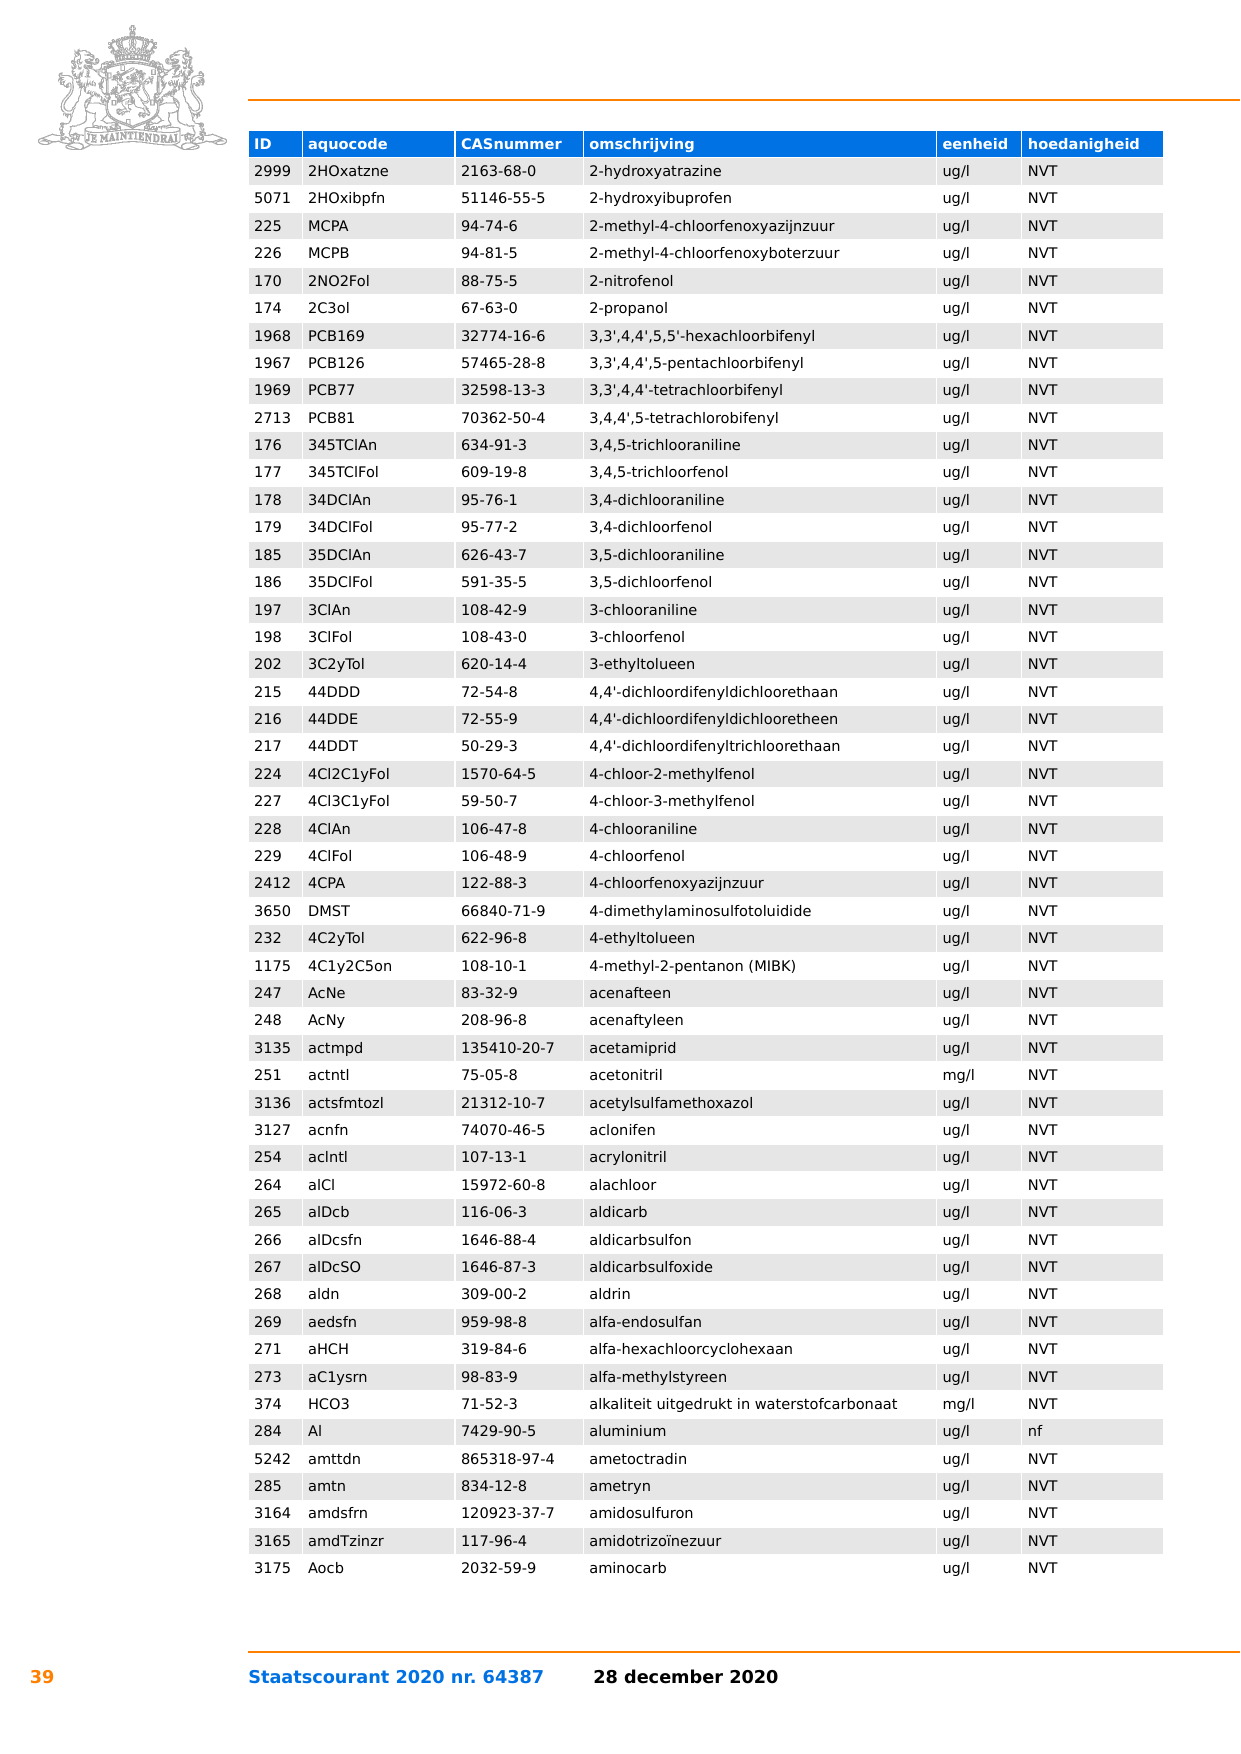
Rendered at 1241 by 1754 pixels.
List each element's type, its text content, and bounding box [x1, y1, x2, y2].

table_cell 174 [249, 295, 302, 322]
table_cell 3,4,4',5-tetrachlorobifenyl [584, 405, 936, 431]
table_cell 865318-97-4 [456, 1446, 583, 1472]
table_cell 2-methyl-4-chloorfenoxyazijnzuur [584, 213, 936, 239]
table_cell 232 [249, 925, 302, 952]
table_cell 620-14-4 [456, 651, 583, 678]
table_cell 71-52-3 [456, 1391, 583, 1417]
table_cell 116-06-3 [456, 1199, 583, 1226]
table_cell ug/l [937, 268, 1021, 294]
table_cell 1969 [249, 378, 302, 404]
table_cell 74070-46-5 [456, 1117, 583, 1143]
table_cell 609-19-8 [456, 460, 583, 486]
table_cell acenafteen [584, 980, 936, 1007]
table_cell 98-83-9 [456, 1364, 583, 1390]
table_cell NVT [1022, 1391, 1163, 1417]
table_cell ug/l [937, 1446, 1021, 1472]
table_cell 3,5-dichlooraniline [584, 542, 936, 568]
table_cell alfa-methylstyreen [584, 1364, 936, 1390]
table_cell ug/l [937, 1117, 1021, 1143]
table_cell 170 [249, 268, 302, 294]
table_cell 59-50-7 [456, 789, 583, 815]
table_cell 108-10-1 [456, 953, 583, 979]
table_cell 248 [249, 1008, 302, 1034]
table_cell aHCH [303, 1336, 454, 1363]
table_cell 4,4'-dichloordifenyldichlooretheen [584, 706, 936, 733]
table_cell 2-propanol [584, 295, 936, 322]
table_cell 4,4'-dichloordifenyltrichloorethaan [584, 734, 936, 760]
table_cell NVT [1022, 706, 1163, 733]
table_cell 634-91-3 [456, 432, 583, 459]
table_cell 226 [249, 241, 302, 267]
table_cell 3,5-dichloorfenol [584, 569, 936, 596]
table_cell 374 [249, 1391, 302, 1417]
table_cell ug/l [937, 542, 1021, 568]
table_cell alfa-hexachloorcyclohexaan [584, 1336, 936, 1363]
table_cell amtn [303, 1473, 454, 1500]
table_cell ug/l [937, 1309, 1021, 1335]
table_cell 3C2yTol [303, 651, 454, 678]
table_cell ug/l [937, 1419, 1021, 1445]
table_cell 224 [249, 761, 302, 787]
table_cell 225 [249, 213, 302, 239]
table_cell 1968 [249, 323, 302, 349]
table_cell 319-84-6 [456, 1336, 583, 1363]
table_cell NVT [1022, 871, 1163, 897]
table_cell NVT [1022, 843, 1163, 869]
table_cell NVT [1022, 1336, 1163, 1363]
table_cell NVT [1022, 761, 1163, 787]
table_cell 3-chlooraniline [584, 597, 936, 623]
table_cell ug/l [937, 295, 1021, 322]
table_cell amttdn [303, 1446, 454, 1472]
table_cell aminocarb [584, 1556, 936, 1582]
table_cell NVT [1022, 432, 1163, 459]
table_cell ug/l [937, 1227, 1021, 1253]
table_cell NVT [1022, 1227, 1163, 1253]
table_cell alDcsfn [303, 1227, 454, 1253]
table_cell aclonifen [584, 1117, 936, 1143]
table_cell NVT [1022, 1556, 1163, 1582]
table_cell 216 [249, 706, 302, 733]
table_cell 72-55-9 [456, 706, 583, 733]
table_cell 2999 [249, 158, 302, 185]
table_cell AcNy [303, 1008, 454, 1034]
table_cell 4C1y2C5on [303, 953, 454, 979]
table_cell PCB126 [303, 350, 454, 376]
table_cell NVT [1022, 898, 1163, 924]
table_cell aldicarbsulfoxide [584, 1254, 936, 1281]
table_cell 4-chloorfenoxyazijnzuur [584, 871, 936, 897]
table_cell PCB77 [303, 378, 454, 404]
table_cell ug/l [937, 432, 1021, 459]
table_cell ug/l [937, 460, 1021, 486]
table_cell 2C3ol [303, 295, 454, 322]
table_cell aldicarb [584, 1199, 936, 1226]
table_cell 21312-10-7 [456, 1090, 583, 1116]
table_cell 3136 [249, 1090, 302, 1116]
table_cell 229 [249, 843, 302, 869]
table_cell 208-96-8 [456, 1008, 583, 1034]
table_cell 2412 [249, 871, 302, 897]
table_cell NVT [1022, 1035, 1163, 1061]
table_cell 1646-87-3 [456, 1254, 583, 1281]
table_cell 3,4,5-trichloorfenol [584, 460, 936, 486]
table_cell ug/l [937, 953, 1021, 979]
table_cell ug/l [937, 241, 1021, 267]
table_cell 176 [249, 432, 302, 459]
table_cell 3175 [249, 1556, 302, 1582]
table_cell ug/l [937, 706, 1021, 733]
table_cell ug/l [937, 405, 1021, 431]
table_cell NVT [1022, 1528, 1163, 1554]
table_header ID [249, 131, 302, 157]
table_cell 107-13-1 [456, 1145, 583, 1171]
table_cell NVT [1022, 597, 1163, 623]
table_cell alDcSO [303, 1254, 454, 1281]
table_cell 309-00-2 [456, 1282, 583, 1308]
table_cell ug/l [937, 515, 1021, 541]
table_cell 591-35-5 [456, 569, 583, 596]
table_cell NVT [1022, 487, 1163, 513]
table_cell 4ClFol [303, 843, 454, 869]
table_header aquocode [303, 131, 454, 157]
table_cell ug/l [937, 213, 1021, 239]
table_cell NVT [1022, 925, 1163, 952]
table_cell NVT [1022, 1145, 1163, 1171]
table_cell 4Cl2C1yFol [303, 761, 454, 787]
table_cell ug/l [937, 158, 1021, 185]
table_cell 4C2yTol [303, 925, 454, 952]
table_cell 35DClAn [303, 542, 454, 568]
table_cell NVT [1022, 1282, 1163, 1308]
table_cell ug/l [937, 761, 1021, 787]
table_cell 1646-88-4 [456, 1227, 583, 1253]
table_header omschrijving [584, 131, 936, 157]
table_cell 2032-59-9 [456, 1556, 583, 1582]
table_cell PCB81 [303, 405, 454, 431]
table_cell 3165 [249, 1528, 302, 1554]
table_cell ug/l [937, 1501, 1021, 1527]
table_cell NVT [1022, 1008, 1163, 1034]
table_cell 106-47-8 [456, 816, 583, 842]
table_cell MCPB [303, 241, 454, 267]
table_cell 3,4,5-trichlooraniline [584, 432, 936, 459]
table_cell acetylsulfamethoxazol [584, 1090, 936, 1116]
table_cell nf [1022, 1419, 1163, 1445]
table_cell aldicarbsulfon [584, 1227, 936, 1253]
table_cell NVT [1022, 1117, 1163, 1143]
table_cell 4-ethyltolueen [584, 925, 936, 952]
table_cell 108-42-9 [456, 597, 583, 623]
table_cell acetonitril [584, 1063, 936, 1089]
table_cell 106-48-9 [456, 843, 583, 869]
table_cell 32598-13-3 [456, 378, 583, 404]
table_cell ug/l [937, 871, 1021, 897]
table_cell 83-32-9 [456, 980, 583, 1007]
table_cell 177 [249, 460, 302, 486]
table_cell 95-77-2 [456, 515, 583, 541]
table_cell 44DDE [303, 706, 454, 733]
table_cell NVT [1022, 378, 1163, 404]
table_cell alfa-endosulfan [584, 1309, 936, 1335]
table_cell NVT [1022, 213, 1163, 239]
table_cell 4ClAn [303, 816, 454, 842]
table_cell 4-chloorfenol [584, 843, 936, 869]
table_cell 4,4'-dichloordifenyldichloorethaan [584, 679, 936, 705]
table_cell acnfn [303, 1117, 454, 1143]
table_cell ametoctradin [584, 1446, 936, 1472]
table_cell ug/l [937, 378, 1021, 404]
table_cell 345TClAn [303, 432, 454, 459]
table_cell 4-chloor-2-methylfenol [584, 761, 936, 787]
table_cell NVT [1022, 679, 1163, 705]
table_cell 626-43-7 [456, 542, 583, 568]
table_cell amidotrizoïnezuur [584, 1528, 936, 1554]
table_cell 834-12-8 [456, 1473, 583, 1500]
table_cell 88-75-5 [456, 268, 583, 294]
table_cell 5071 [249, 186, 302, 212]
table_cell MCPA [303, 213, 454, 239]
table_cell 122-88-3 [456, 871, 583, 897]
table_cell alCl [303, 1172, 454, 1198]
table_cell 228 [249, 816, 302, 842]
table_cell Al [303, 1419, 454, 1445]
table_cell alachloor [584, 1172, 936, 1198]
table_cell NVT [1022, 1309, 1163, 1335]
table_cell NVT [1022, 1473, 1163, 1500]
table_cell NVT [1022, 1172, 1163, 1198]
table_cell 2NO2Fol [303, 268, 454, 294]
table_cell 67-63-0 [456, 295, 583, 322]
table_cell aldn [303, 1282, 454, 1308]
table_cell 959-98-8 [456, 1309, 583, 1335]
table_cell ug/l [937, 925, 1021, 952]
table_cell NVT [1022, 624, 1163, 650]
table_cell NVT [1022, 1446, 1163, 1472]
table_cell 198 [249, 624, 302, 650]
table_cell 72-54-8 [456, 679, 583, 705]
table_cell NVT [1022, 350, 1163, 376]
table_cell ug/l [937, 734, 1021, 760]
table_cell NVT [1022, 186, 1163, 212]
table_cell ug/l [937, 898, 1021, 924]
table_cell 247 [249, 980, 302, 1007]
table_cell aluminium [584, 1419, 936, 1445]
table_cell 117-96-4 [456, 1528, 583, 1554]
table_cell ug/l [937, 186, 1021, 212]
table_cell 217 [249, 734, 302, 760]
table_cell amdTzinzr [303, 1528, 454, 1554]
table_cell 2-methyl-4-chloorfenoxyboterzuur [584, 241, 936, 267]
table_cell 2-hydroxyatrazine [584, 158, 936, 185]
table_cell 265 [249, 1199, 302, 1226]
table_cell 345TClFol [303, 460, 454, 486]
table_cell 4-chloor-3-methylfenol [584, 789, 936, 815]
table_cell 95-76-1 [456, 487, 583, 513]
table_cell 50-29-3 [456, 734, 583, 760]
table_cell 44DDT [303, 734, 454, 760]
table_cell ug/l [937, 980, 1021, 1007]
table_cell 35DClFol [303, 569, 454, 596]
table_cell 57465-28-8 [456, 350, 583, 376]
picture [38, 25, 227, 150]
table_cell 5242 [249, 1446, 302, 1472]
table_cell amdsfrn [303, 1501, 454, 1527]
table_cell ug/l [937, 569, 1021, 596]
table_cell PCB169 [303, 323, 454, 349]
table_cell 3-ethyltolueen [584, 651, 936, 678]
table_cell 66840-71-9 [456, 898, 583, 924]
table_cell NVT [1022, 1199, 1163, 1226]
table_cell 7429-90-5 [456, 1419, 583, 1445]
table_cell 268 [249, 1282, 302, 1308]
table_header eenheid [937, 131, 1021, 157]
table_cell aC1ysrn [303, 1364, 454, 1390]
table_cell 285 [249, 1473, 302, 1500]
table_cell NVT [1022, 651, 1163, 678]
table_cell 197 [249, 597, 302, 623]
table_cell 202 [249, 651, 302, 678]
table_cell 34DClFol [303, 515, 454, 541]
table_cell aclntl [303, 1145, 454, 1171]
table_cell ug/l [937, 816, 1021, 842]
table_cell aldrin [584, 1282, 936, 1308]
table_cell ug/l [937, 1035, 1021, 1061]
table_cell 622-96-8 [456, 925, 583, 952]
table_cell aedsfn [303, 1309, 454, 1335]
table_cell DMST [303, 898, 454, 924]
table_cell ametryn [584, 1473, 936, 1500]
table_cell NVT [1022, 542, 1163, 568]
table_cell 4Cl3C1yFol [303, 789, 454, 815]
table_cell ug/l [937, 487, 1021, 513]
table_cell 264 [249, 1172, 302, 1198]
table_cell NVT [1022, 1501, 1163, 1527]
table_cell ug/l [937, 1282, 1021, 1308]
table_cell acrylonitril [584, 1145, 936, 1171]
table_cell ug/l [937, 597, 1021, 623]
table_cell 2-nitrofenol [584, 268, 936, 294]
table_cell actntl [303, 1063, 454, 1089]
table_cell 75-05-8 [456, 1063, 583, 1089]
table_cell acenaftyleen [584, 1008, 936, 1034]
table_cell 215 [249, 679, 302, 705]
table_cell ug/l [937, 624, 1021, 650]
table_cell NVT [1022, 323, 1163, 349]
table_cell NVT [1022, 405, 1163, 431]
table_cell 94-81-5 [456, 241, 583, 267]
table_cell ug/l [937, 1473, 1021, 1500]
table_cell ug/l [937, 1254, 1021, 1281]
table_header CASnummer [456, 131, 583, 157]
table_cell ug/l [937, 651, 1021, 678]
table_cell 254 [249, 1145, 302, 1171]
table_cell NVT [1022, 460, 1163, 486]
table_cell ug/l [937, 1008, 1021, 1034]
table_cell 3,3',4,4',5-pentachloorbifenyl [584, 350, 936, 376]
table_cell ug/l [937, 1336, 1021, 1363]
table_cell 3ClFol [303, 624, 454, 650]
table_cell NVT [1022, 1063, 1163, 1089]
table_cell actsfmtozl [303, 1090, 454, 1116]
table_cell NVT [1022, 816, 1163, 842]
table_cell NVT [1022, 789, 1163, 815]
table_cell AcNe [303, 980, 454, 1007]
table_cell acetamiprid [584, 1035, 936, 1061]
table_cell 3164 [249, 1501, 302, 1527]
table_cell NVT [1022, 241, 1163, 267]
table_cell 4-chlooraniline [584, 816, 936, 842]
table_cell 1570-64-5 [456, 761, 583, 787]
table_cell 44DDD [303, 679, 454, 705]
table_cell 227 [249, 789, 302, 815]
table_cell 266 [249, 1227, 302, 1253]
table_cell ug/l [937, 1172, 1021, 1198]
table_cell 3ClAn [303, 597, 454, 623]
table_cell ug/l [937, 323, 1021, 349]
table_cell ug/l [937, 1090, 1021, 1116]
table_cell ug/l [937, 789, 1021, 815]
table_cell 3127 [249, 1117, 302, 1143]
table_cell 70362-50-4 [456, 405, 583, 431]
table_cell NVT [1022, 980, 1163, 1007]
table_cell NVT [1022, 268, 1163, 294]
table_cell ug/l [937, 1199, 1021, 1226]
table_cell NVT [1022, 295, 1163, 322]
table_cell 34DClAn [303, 487, 454, 513]
table_cell NVT [1022, 158, 1163, 185]
table_cell 4CPA [303, 871, 454, 897]
table_cell 2HOxatzne [303, 158, 454, 185]
table_cell NVT [1022, 734, 1163, 760]
table_cell 2-hydroxyibuprofen [584, 186, 936, 212]
table_cell 94-74-6 [456, 213, 583, 239]
table_cell 1175 [249, 953, 302, 979]
table_cell NVT [1022, 1254, 1163, 1281]
table_cell 251 [249, 1063, 302, 1089]
table_cell ug/l [937, 1145, 1021, 1171]
table_cell 2HOxibpfn [303, 186, 454, 212]
table_cell 1967 [249, 350, 302, 376]
table_cell mg/l [937, 1391, 1021, 1417]
table_cell ug/l [937, 1364, 1021, 1390]
table_cell NVT [1022, 1364, 1163, 1390]
table_cell 185 [249, 542, 302, 568]
table_cell ug/l [937, 1528, 1021, 1554]
table_cell 3,4-dichlooraniline [584, 487, 936, 513]
table_cell 269 [249, 1309, 302, 1335]
table_cell NVT [1022, 1090, 1163, 1116]
table_cell 186 [249, 569, 302, 596]
table_cell 3135 [249, 1035, 302, 1061]
table_cell mg/l [937, 1063, 1021, 1089]
table_cell NVT [1022, 515, 1163, 541]
table_cell 271 [249, 1336, 302, 1363]
table_cell alkaliteit uitgedrukt in waterstofcarbonaat [584, 1391, 936, 1417]
table_cell 32774-16-6 [456, 323, 583, 349]
table_cell ug/l [937, 350, 1021, 376]
table_cell 108-43-0 [456, 624, 583, 650]
table_cell 273 [249, 1364, 302, 1390]
table_cell 3-chloorfenol [584, 624, 936, 650]
table_cell ug/l [937, 679, 1021, 705]
table_cell 15972-60-8 [456, 1172, 583, 1198]
table_cell ug/l [937, 1556, 1021, 1582]
table_cell 178 [249, 487, 302, 513]
table_cell actmpd [303, 1035, 454, 1061]
table_cell NVT [1022, 953, 1163, 979]
table_cell 2163-68-0 [456, 158, 583, 185]
table_cell 179 [249, 515, 302, 541]
table_header hoedanigheid [1022, 131, 1163, 157]
table_cell Aocb [303, 1556, 454, 1582]
table_cell NVT [1022, 569, 1163, 596]
table_cell amidosulfuron [584, 1501, 936, 1527]
table_cell 3,3',4,4'-tetrachloorbifenyl [584, 378, 936, 404]
table_cell 135410-20-7 [456, 1035, 583, 1061]
table_cell 3,4-dichloorfenol [584, 515, 936, 541]
table_cell 284 [249, 1419, 302, 1445]
table_cell 3,3',4,4',5,5'-hexachloorbifenyl [584, 323, 936, 349]
table_cell alDcb [303, 1199, 454, 1226]
table_cell 51146-55-5 [456, 186, 583, 212]
table_cell HCO3 [303, 1391, 454, 1417]
table_cell 3650 [249, 898, 302, 924]
table_cell 267 [249, 1254, 302, 1281]
table_cell ug/l [937, 843, 1021, 869]
table_cell 2713 [249, 405, 302, 431]
table_cell 4-methyl-2-pentanon (MIBK) [584, 953, 936, 979]
table_cell 4-dimethylaminosulfotoluidide [584, 898, 936, 924]
table_cell 120923-37-7 [456, 1501, 583, 1527]
